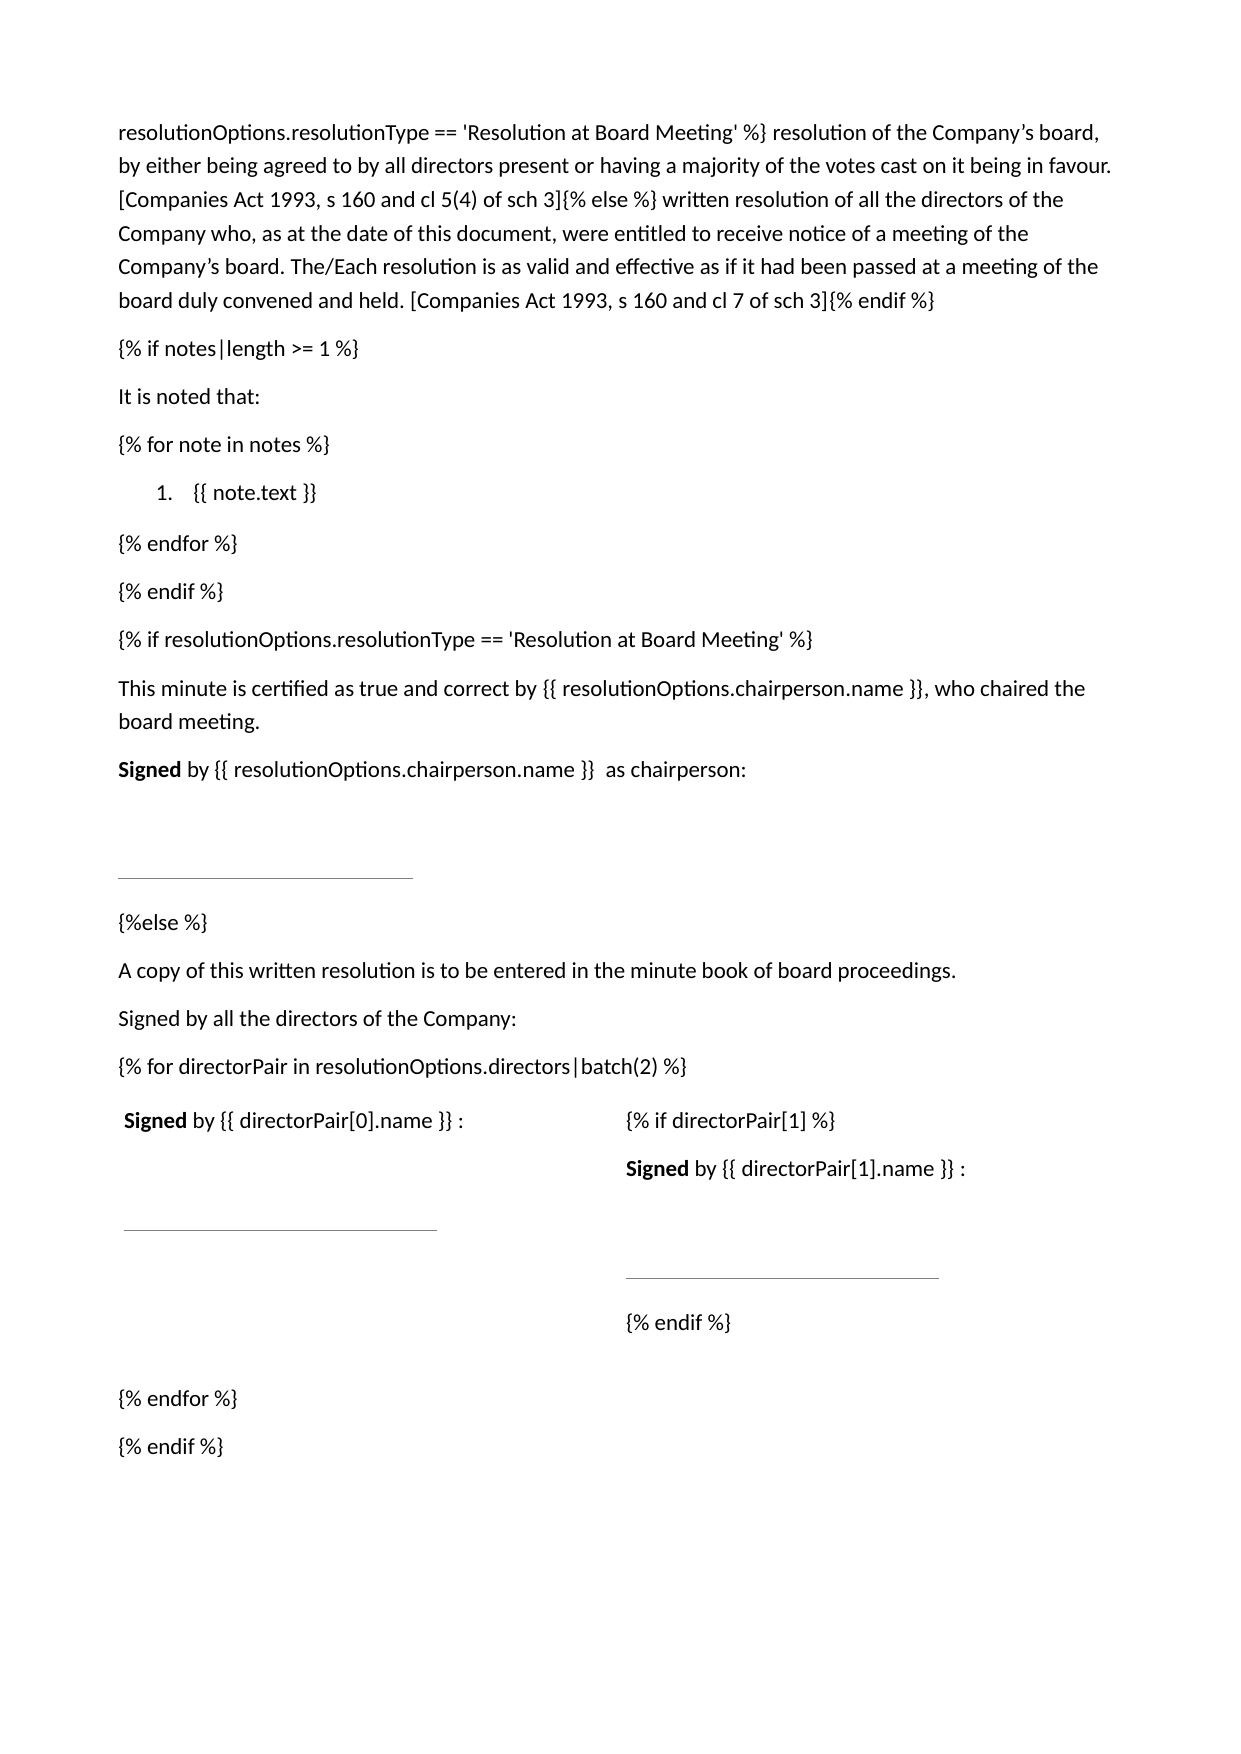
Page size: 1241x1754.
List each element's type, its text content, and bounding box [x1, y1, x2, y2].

text This minute is certified as true and correct by {{ resolutionOptions.chairperson.name }}, who chaired the board meeting. [118, 674, 1122, 735]
text {% endfor %} [118, 1384, 1122, 1412]
text It is noted that: [118, 382, 1122, 410]
table_header Signed by {{ directorPair[0].name }} : [118, 1100, 620, 1356]
text A copy of this written resolution is to be entered in the minute book of board proceedings. [118, 956, 1122, 984]
text {% endfor %} [118, 529, 1122, 557]
text Signed by {{ resolutionOptions.chairperson.name }} as chairperson: [118, 755, 1122, 783]
text {% for note in notes %} [118, 430, 1122, 458]
table_header {% if directorPair[1] %} Signed by {{ directorPair[1].name }} : {% endif %} [620, 1100, 1122, 1356]
text {% if notes|length >= 1 %} [118, 334, 1122, 362]
text Signed by all the directors of the Company: [118, 1004, 1122, 1032]
text {% for directorPair in resolutionOptions.directors|batch(2) %} [118, 1052, 1122, 1080]
text {% if resolutionOptions.resolutionType == 'Resolution at Board Meeting' %} [118, 626, 1122, 654]
text {%else %} [118, 908, 1122, 936]
text {% endif %}­ [118, 577, 1122, 606]
text resolutionOptions.resolutionType == 'Resolution at Board Meeting' %} resolution of the Company’s board, by either being agreed to by all directors present or having a majority of the votes cast on it being in favour. [Companies Act 1993, s 160 and cl 5(4) of sch 3]{% else %} written resolution of all the directors of the Company who, as at the date of this document, were entitled to receive notice of a meeting of the Company’s board. The/Each resolution is as valid and effective as if it had been passed at a meeting of the board duly convened and held. [Companies Act 1993, s 160 and cl 7 of sch 3]{% endif %} [118, 118, 1122, 314]
text {% endif %} [118, 1432, 1122, 1460]
list {{ note.text }} [156, 478, 1122, 506]
